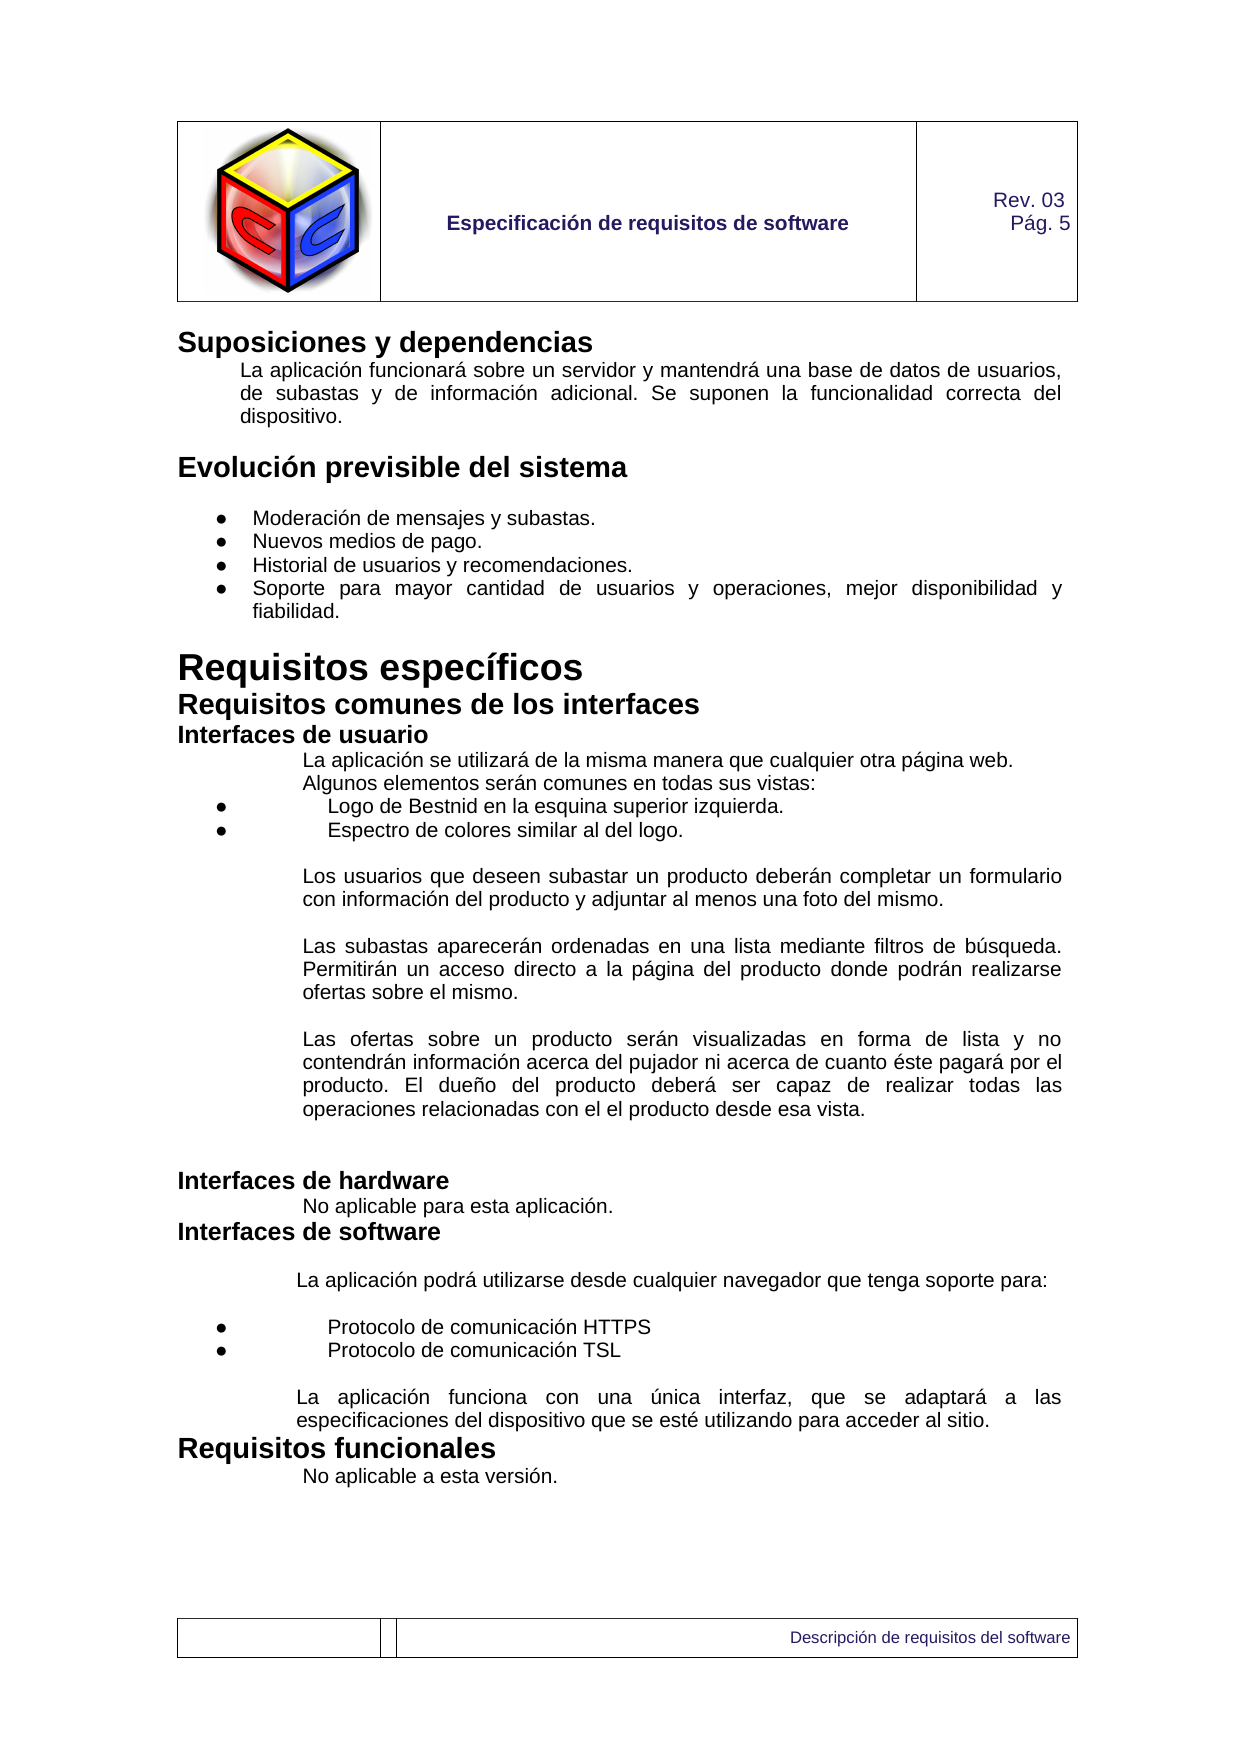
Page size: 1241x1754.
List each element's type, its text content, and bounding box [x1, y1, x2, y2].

text Las ofertas sobre un producto serán visualizadas en forma de lista y no contendrán información acerca del pujador ni acerca de cuanto éste pagará por el producto. El dueño del producto deberá ser capaz de realizar todas las operaciones relacionadas con el el producto desde esa vista. [302, 1027, 1063, 1120]
list Protocolo de comunicación HTTPS [215, 1316, 1063, 1339]
text Algunos elementos serán comunes en todas sus vistas: [302, 772, 1063, 795]
text No aplicable a esta versión. [302, 1464, 1063, 1487]
subtitle Evolución previsible del sistema [177, 451, 1063, 484]
text No aplicable para esta aplicación. [302, 1195, 1063, 1218]
text La aplicación se utilizará de la misma manera que cualquier otra página web. [302, 749, 1063, 772]
subtitle Interfaces de software [177, 1218, 1063, 1246]
list Soporte para mayor cantidad de usuarios y operaciones, mejor disponibilidad y fiabilidad. [215, 577, 1063, 623]
text Los usuarios que deseen subastar un producto deberán completar un formulario con información del producto y adjuntar al menos una foto del mismo. [302, 865, 1063, 911]
subtitle Requisitos comunes de los interfaces [177, 688, 1063, 721]
list Logo de Bestnid en la esquina superior izquierda. [215, 795, 1063, 818]
list Historial de usuarios y recomendaciones. [215, 553, 1063, 577]
text Las subastas aparecerán ordenadas en una lista mediante filtros de búsqueda. Permitirán un acceso directo a la página del producto donde podrán realizarse ofertas sobre el mismo. [302, 934, 1063, 1004]
subtitle Interfaces de usuario [177, 721, 1063, 749]
text La aplicación funcionará sobre un servidor y mantendrá una base de datos de usuarios, de subastas y de información adicional. Se suponen la funcionalidad correcta del dispositivo. [240, 358, 1063, 428]
picture [203, 128, 373, 295]
text La aplicación podrá utilizarse desde cualquier navegador que tenga soporte para: [177, 1269, 1063, 1292]
text La aplicación funciona con una única interfaz, que se adaptará a las especificaciones del dispositivo que se esté utilizando para acceder al sitio. [296, 1385, 1063, 1432]
list Nuevos medios de pago. [215, 530, 1063, 553]
list Espectro de colores similar al del logo. [215, 818, 1063, 842]
subtitle Suposiciones y dependencias [177, 326, 1063, 358]
list Protocolo de comunicación TSL [215, 1339, 1063, 1362]
subtitle Requisitos funcionales [177, 1432, 1063, 1464]
subtitle Requisitos específicos [177, 646, 1063, 688]
subtitle Interfaces de hardware [177, 1167, 1063, 1195]
list Moderación de mensajes y subastas. [215, 507, 1063, 530]
